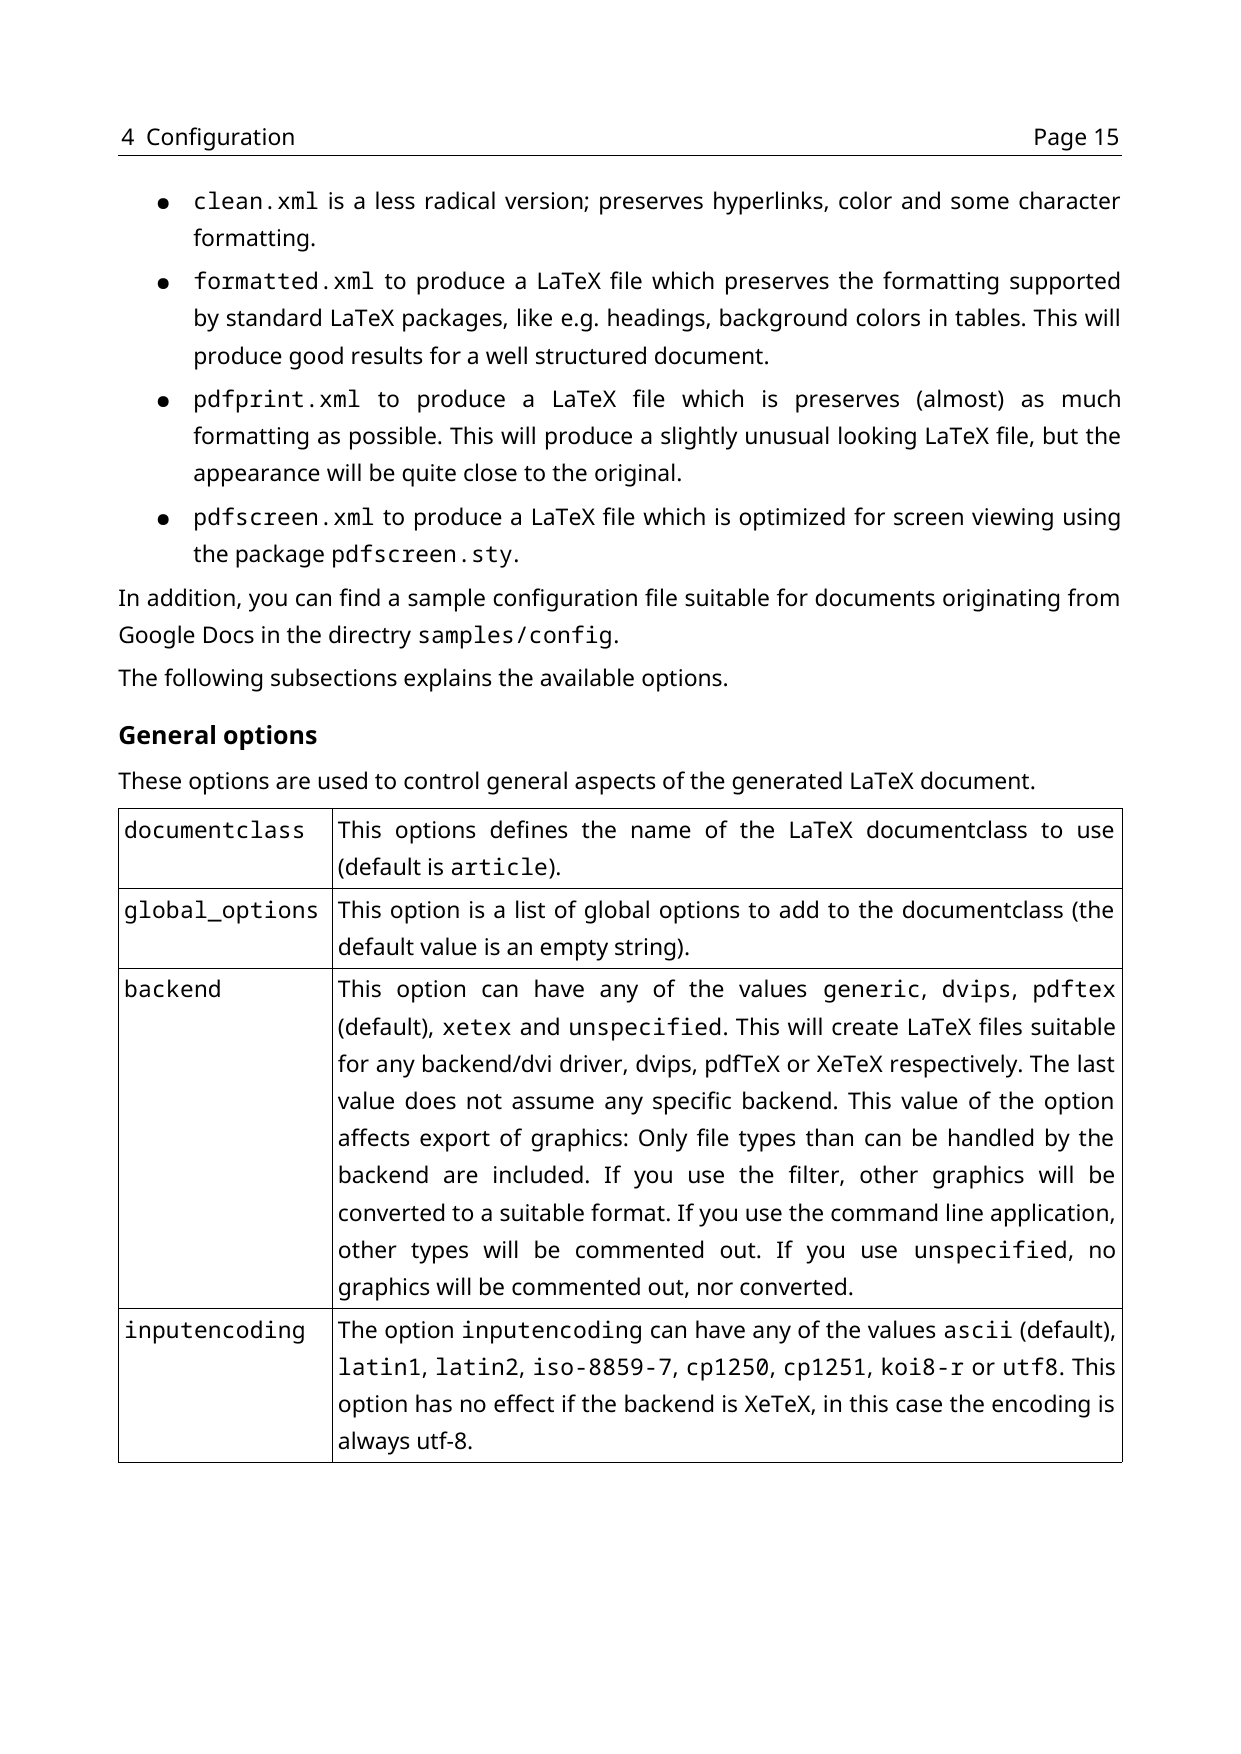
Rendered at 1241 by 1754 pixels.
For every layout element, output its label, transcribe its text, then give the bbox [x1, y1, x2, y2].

table_cell This option is a list of global options to add to the documentclass (the default value is an empty string). [333, 889, 1122, 968]
list pdfprint.xml to produce a LaTeX file which is preserves (almost) as much formatting as possible. This will produce a slightly unusual looking LaTeX file, but the appearance will be quite close to the original. [156, 383, 1122, 488]
table_cell The option inputencoding can have any of the values ascii (default), latin1, latin2, iso-8859-7, cp1250, cp1251, koi8-r or utf8. This option has no effect if the backend is XeTeX, in this case the encoding is always utf-8. [333, 1309, 1122, 1462]
text In addition, you can find a sample configuration file suitable for documents originating from Google Docs in the directry samples/config. [118, 581, 1122, 650]
table_cell global_options [119, 889, 332, 968]
list pdfscreen.xml to produce a LaTeX file which is optimized for screen viewing using the package pdfscreen.sty. [156, 501, 1122, 569]
text The following subsections explains the available options. [118, 662, 1122, 693]
subtitle General options [118, 718, 1122, 752]
table_cell backend [119, 969, 332, 1308]
table_header This options defines the name of the LaTeX documentclass to use (default is article). [333, 809, 1122, 888]
list clean.xml is a less radical version; preserves hyperlinks, color and some character formatting. [156, 184, 1122, 253]
table_cell This option can have any of the values generic, dvips, pdftex (default), xetex and unspecified. This will create LaTeX files suitable for any backend/dvi driver, dvips, pdfTeX or XeTeX respectively. The last value does not assume any specific backend. This value of the option affects export of graphics: Only file types than can be handled by the backend are included. If you use the filter, other graphics will be converted to a suitable format. If you use the command line application, other types will be commented out. If you use unspecified, no graphics will be commented out, nor converted. [333, 969, 1122, 1308]
table_cell inputencoding [119, 1309, 332, 1462]
table_header documentclass [119, 809, 332, 888]
text These options are used to control general aspects of the generated LaTeX document. [118, 764, 1122, 796]
list formatted.xml to produce a LaTeX file which preserves the formatting supported by standard LaTeX packages, like e.g. headings, background colors in tables. This will produce good results for a well structured document. [156, 265, 1122, 371]
